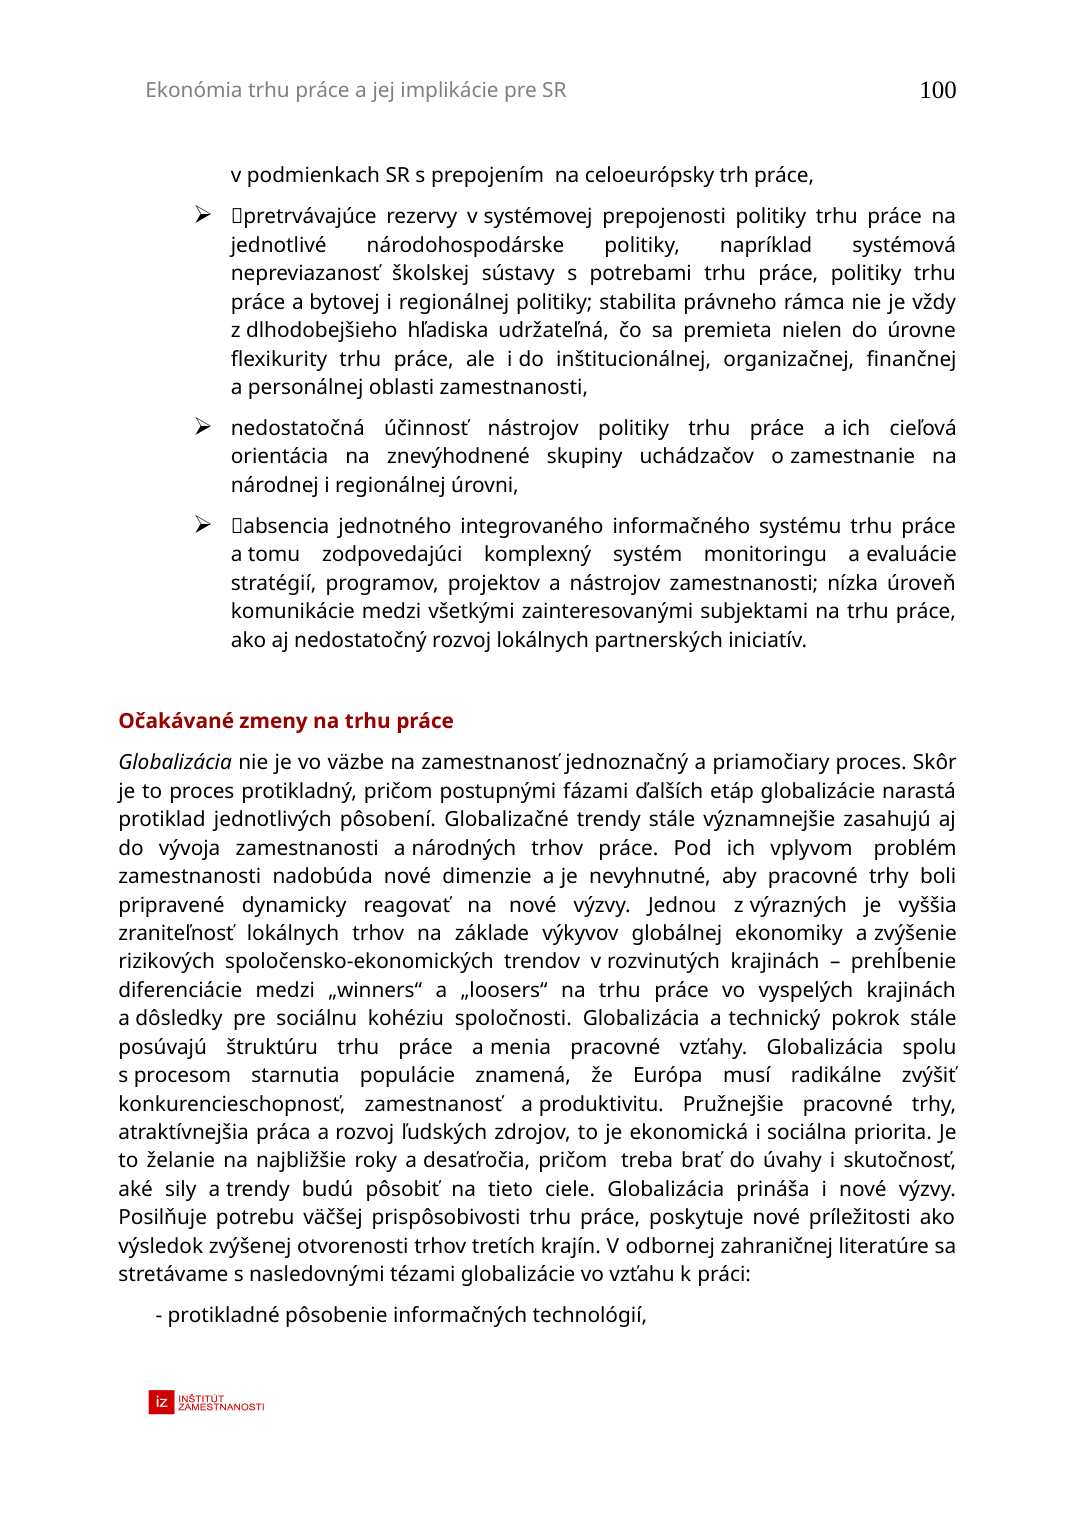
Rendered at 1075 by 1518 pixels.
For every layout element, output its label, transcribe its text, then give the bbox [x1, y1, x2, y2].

picture [134, 1370, 278, 1434]
list absencia jednotného integrovaného informačného systému trhu práce a tomu zodpovedajúci komplexný systém monitoringu a evaluácie stratégií, programov, projektov a nástrojov zamestnanosti; nízka úroveň komunikácie medzi všetkými zainteresovanými subjektami na trhu práce, ako aj nedostatočný rozvoj lokálnych partnerských iniciatív. [193, 511, 957, 653]
text - protikladné pôsobenie informačných technológií, [155, 1300, 957, 1329]
text Globalizácia nie je vo väzbe na zamestnanosť jednoznačný a priamočiary proces. Skôr je to proces protikladný, pričom postupnými fázami ďalších etáp globalizácie narastá protiklad jednotlivých pôsobení. Globalizačné trendy stále významnejšie zasahujú aj do vývoja zamestnanosti a národných trhov práce. Pod ich vplyvom problém zamestnanosti nadobúda nové dimenzie a je nevyhnutné, aby pracovné trhy boli pripravené dynamicky reagovať na nové výzvy. Jednou z výrazných je vyššia zraniteľnosť lokálnych trhov na základe výkyvov globálnej ekonomiky a zvýšenie rizikových spoločensko-ekonomických trendov v rozvinutých krajinách – prehĺbenie diferenciácie medzi „winners“ a „loosers“ na trhu práce vo vyspelých krajinách a dôsledky pre sociálnu kohéziu spoločnosti. Globalizácia a technický pokrok stále posúvajú štruktúru trhu práce a menia pracovné vzťahy. Globalizácia spolu s procesom starnutia populácie znamená, že Európa musí radikálne zvýšiť konkurencieschopnosť, zamestnanosť a produktivitu. Pružnejšie pracovné trhy, atraktívnejšia práca a rozvoj ľudských zdrojov, to je ekonomická i sociálna priorita. Je to želanie na najbližšie roky a desaťročia, pričom treba brať do úvahy i skutočnosť, aké sily a trendy budú pôsobiť na tieto ciele. Globalizácia prináša i nové výzvy. Posilňuje potrebu väčšej prispôsobivosti trhu práce, poskytuje nové príležitosti ako výsledok zvýšenej otvorenosti trhov tretích krajín. V odbornej zahraničnej literatúre sa stretávame s nasledovnými tézami globalizácie vo vzťahu k práci: [118, 747, 957, 1288]
list pretrvávajúce rezervy v systémovej prepojenosti politiky trhu práce na jednotlivé národohospodárske politiky, napríklad systémová nepreviazanosť školskej sústavy s potrebami trhu práce, politiky trhu práce a bytovej i regionálnej politiky; stabilita právneho rámca nie je vždy z dlhodobejšieho hľadiska udržateľná, čo sa premieta nielen do úrovne flexikurity trhu práce, ale i do inštitucionálnej, organizačnej, finančnej a personálnej oblasti zamestnanosti, [193, 202, 957, 401]
list nedostatočná účinnosť nástrojov politiky trhu práce a ich cieľová orientácia na znevýhodnené skupiny uchádzačov o zamestnanie na národnej i regionálnej úrovni, [193, 413, 957, 498]
list v podmienkach SR s prepojením na celoeurópsky trh práce, [193, 161, 957, 189]
text Očakávané zmeny na trhu práce [118, 707, 957, 735]
